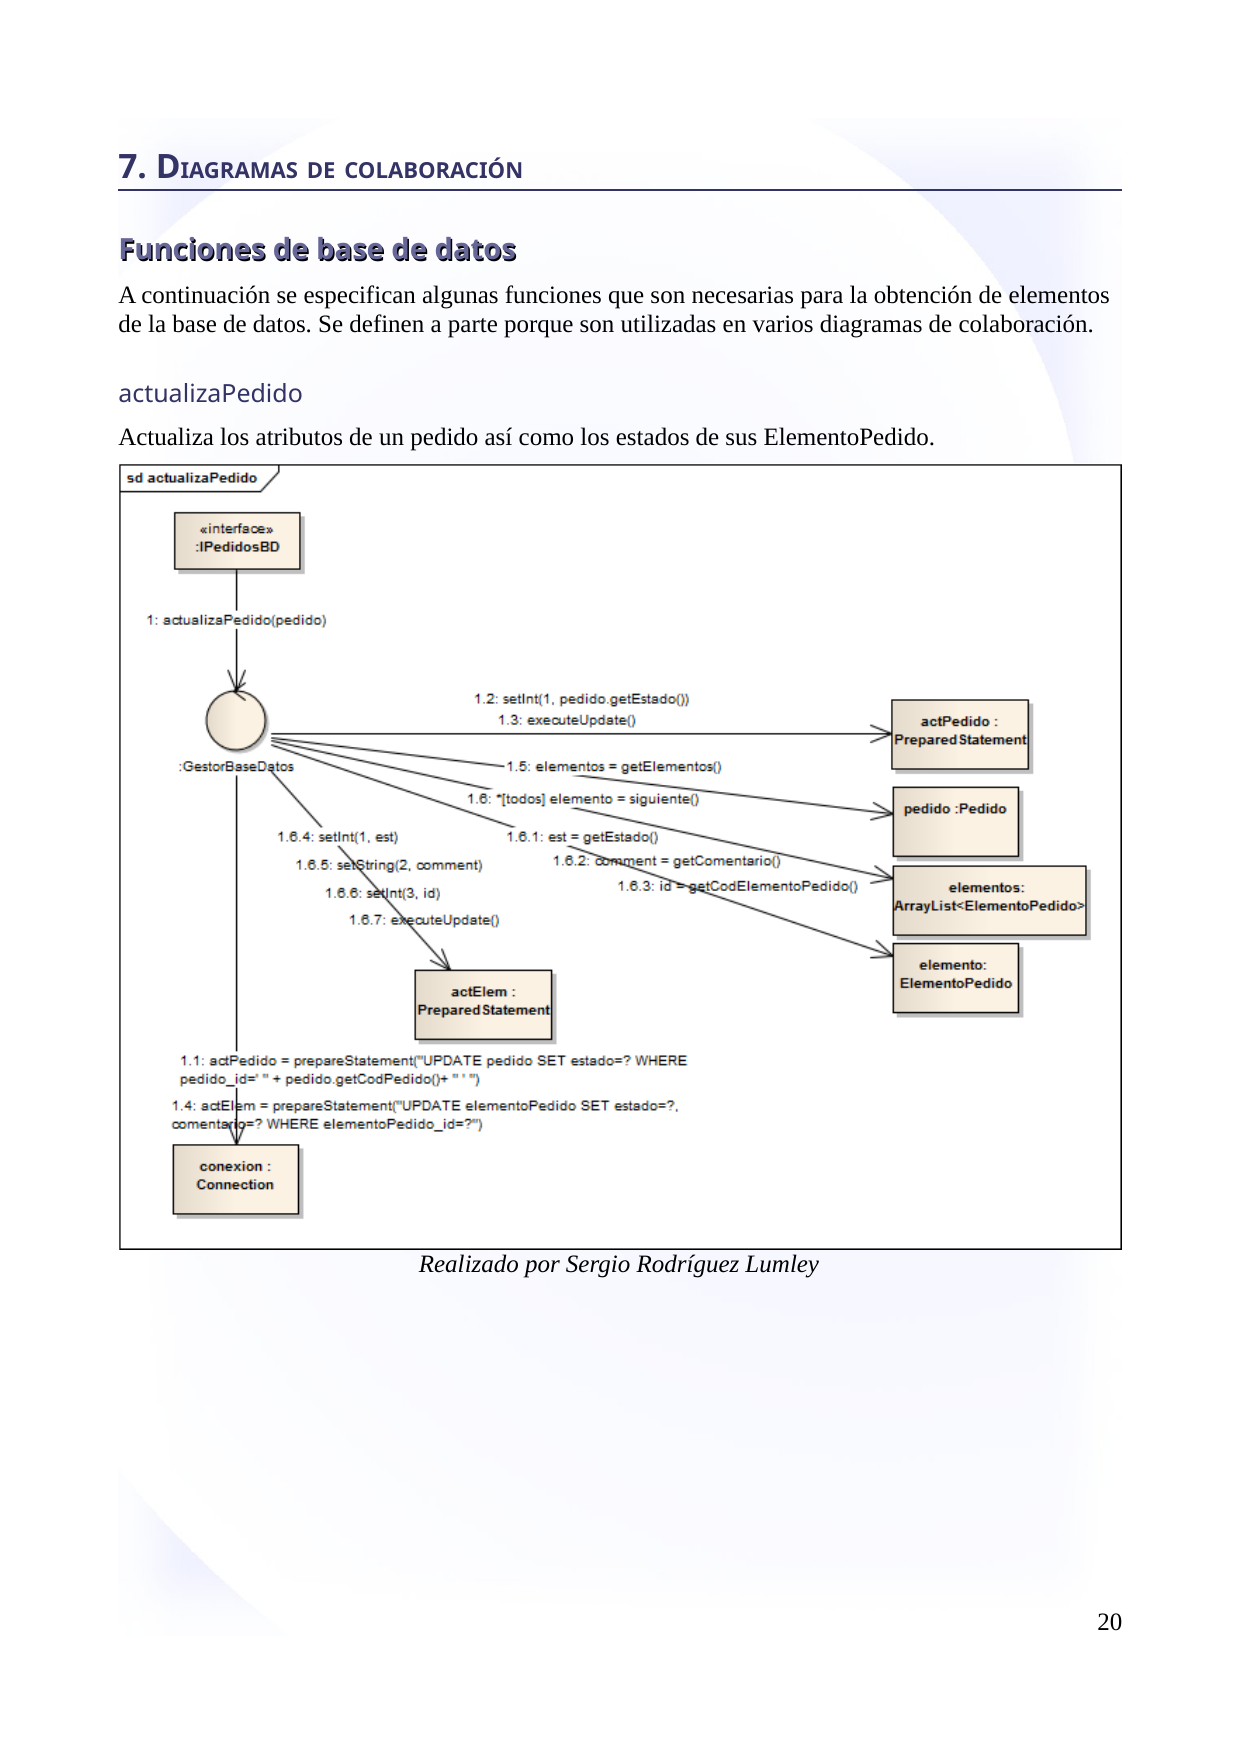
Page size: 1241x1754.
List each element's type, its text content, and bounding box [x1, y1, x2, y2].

picture [118, 410, 1122, 422]
picture [118, 1278, 1122, 1636]
subtitle Funciones de base de datos [118, 228, 1122, 268]
picture [118, 338, 1122, 376]
picture [118, 191, 1122, 228]
picture [118, 118, 1122, 143]
text A continuación se especifican algunas funciones que son necesarias para la obtención de elementos de la base de datos. Se definen a parte porque son utilizadas en varios diagramas de colaboración. [118, 281, 1122, 338]
text Realizado por Sergio Rodríguez Lumley [118, 1250, 1122, 1278]
picture [118, 451, 1122, 1250]
text Actualiza los atributos de un pedido así como los estados de sus ElementoPedido. [118, 422, 1122, 451]
subtitle actualizaPedido [118, 376, 1122, 410]
subtitle 7. Diagramas de colaboración [118, 143, 1122, 189]
picture [118, 268, 1122, 281]
